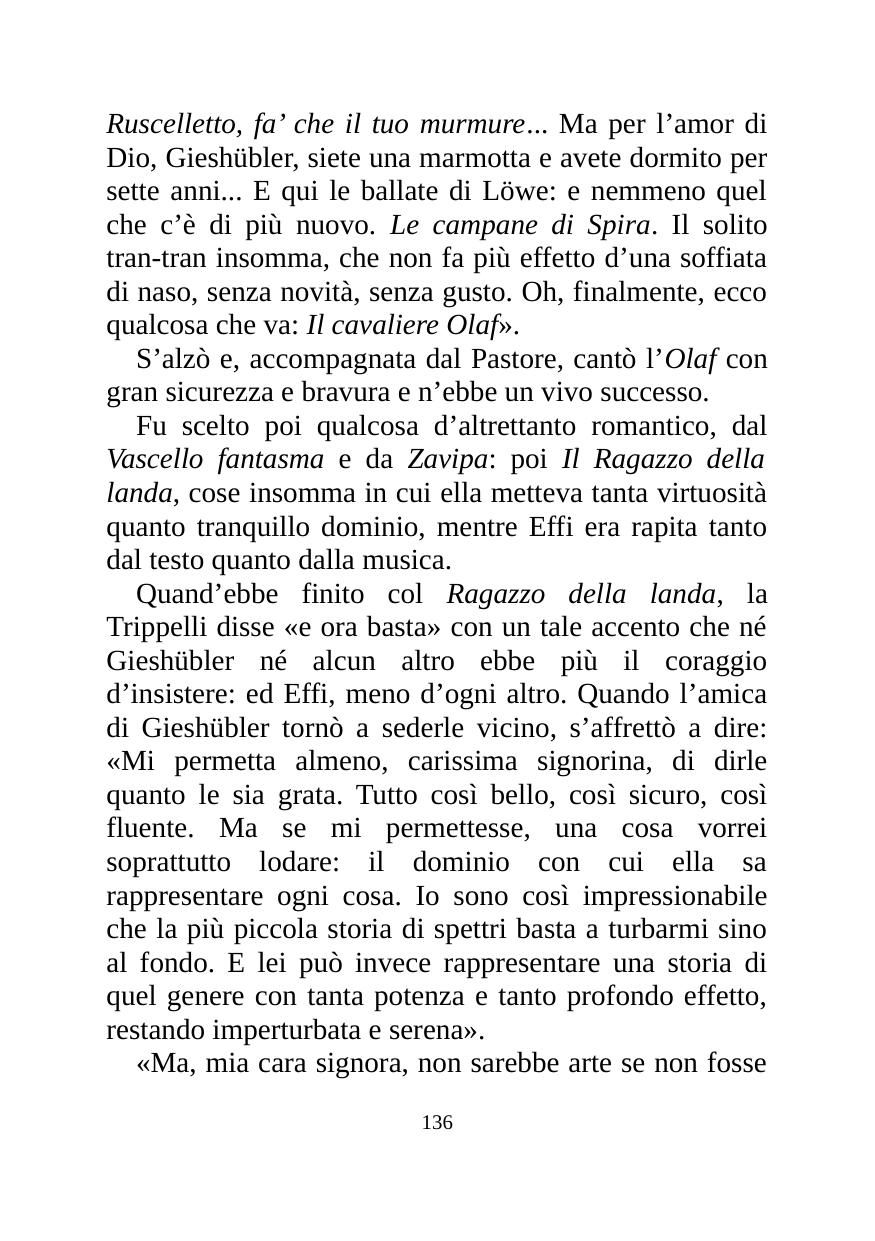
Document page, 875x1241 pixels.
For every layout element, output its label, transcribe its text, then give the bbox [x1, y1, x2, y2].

text Quand’ebbe finito col Ragazzo della landa, la Trippelli disse «e ora basta» con un tale accento che né Gieshübler né alcun altro ebbe più il coraggio d’insistere: ed Effi, meno d’ogni altro. Quando l’amica di Gieshübler tornò a sederle vicino, s’affrettò a dire: «Mi permetta almeno, carissima signorina, di dirle quanto le sia grata. Tutto così bello, così sicuro, così fluente. Ma se mi permettesse, una cosa vorrei soprattutto lodare: il dominio con cui ella sa rappresentare ogni cosa. Io sono così impressionabile che la più piccola storia di spettri basta a turbarmi sino al fondo. E lei può invece rappresentare una storia di quel genere con tanta potenza e tanto profondo effetto, restando imperturbata e serena». [106, 576, 768, 1045]
text S’alzò e, accompagnata dal Pastore, cantò l’Olaf con gran sicurezza e bravura e n’ebbe un vivo successo. [106, 341, 768, 408]
text Ruscelletto, fa’ che il tuo murmure... Ma per l’amor di Dio, Gieshübler, siete una marmotta e avete dormito per sette anni... E qui le ballate di Löwe: e nemmeno quel che c’è di più nuovo. Le campane di Spira. Il solito tran-tran insomma, che non fa più effetto d’una soffiata di naso, senza novità, senza gusto. Oh, finalmente, ecco qualcosa che va: Il cavaliere Olaf». [106, 106, 768, 341]
text «Ma, mia cara signora, non sarebbe arte se non fosse [106, 1045, 768, 1079]
text Fu scelto poi qualcosa d’altrettanto romantico, dal Vascello fantasma e da Zavipa: poi Il Ragazzo della landa, cose insomma in cui ella metteva tanta virtuosità quanto tranquillo dominio, mentre Effi era rapita tanto dal testo quanto dalla musica. [106, 408, 768, 576]
